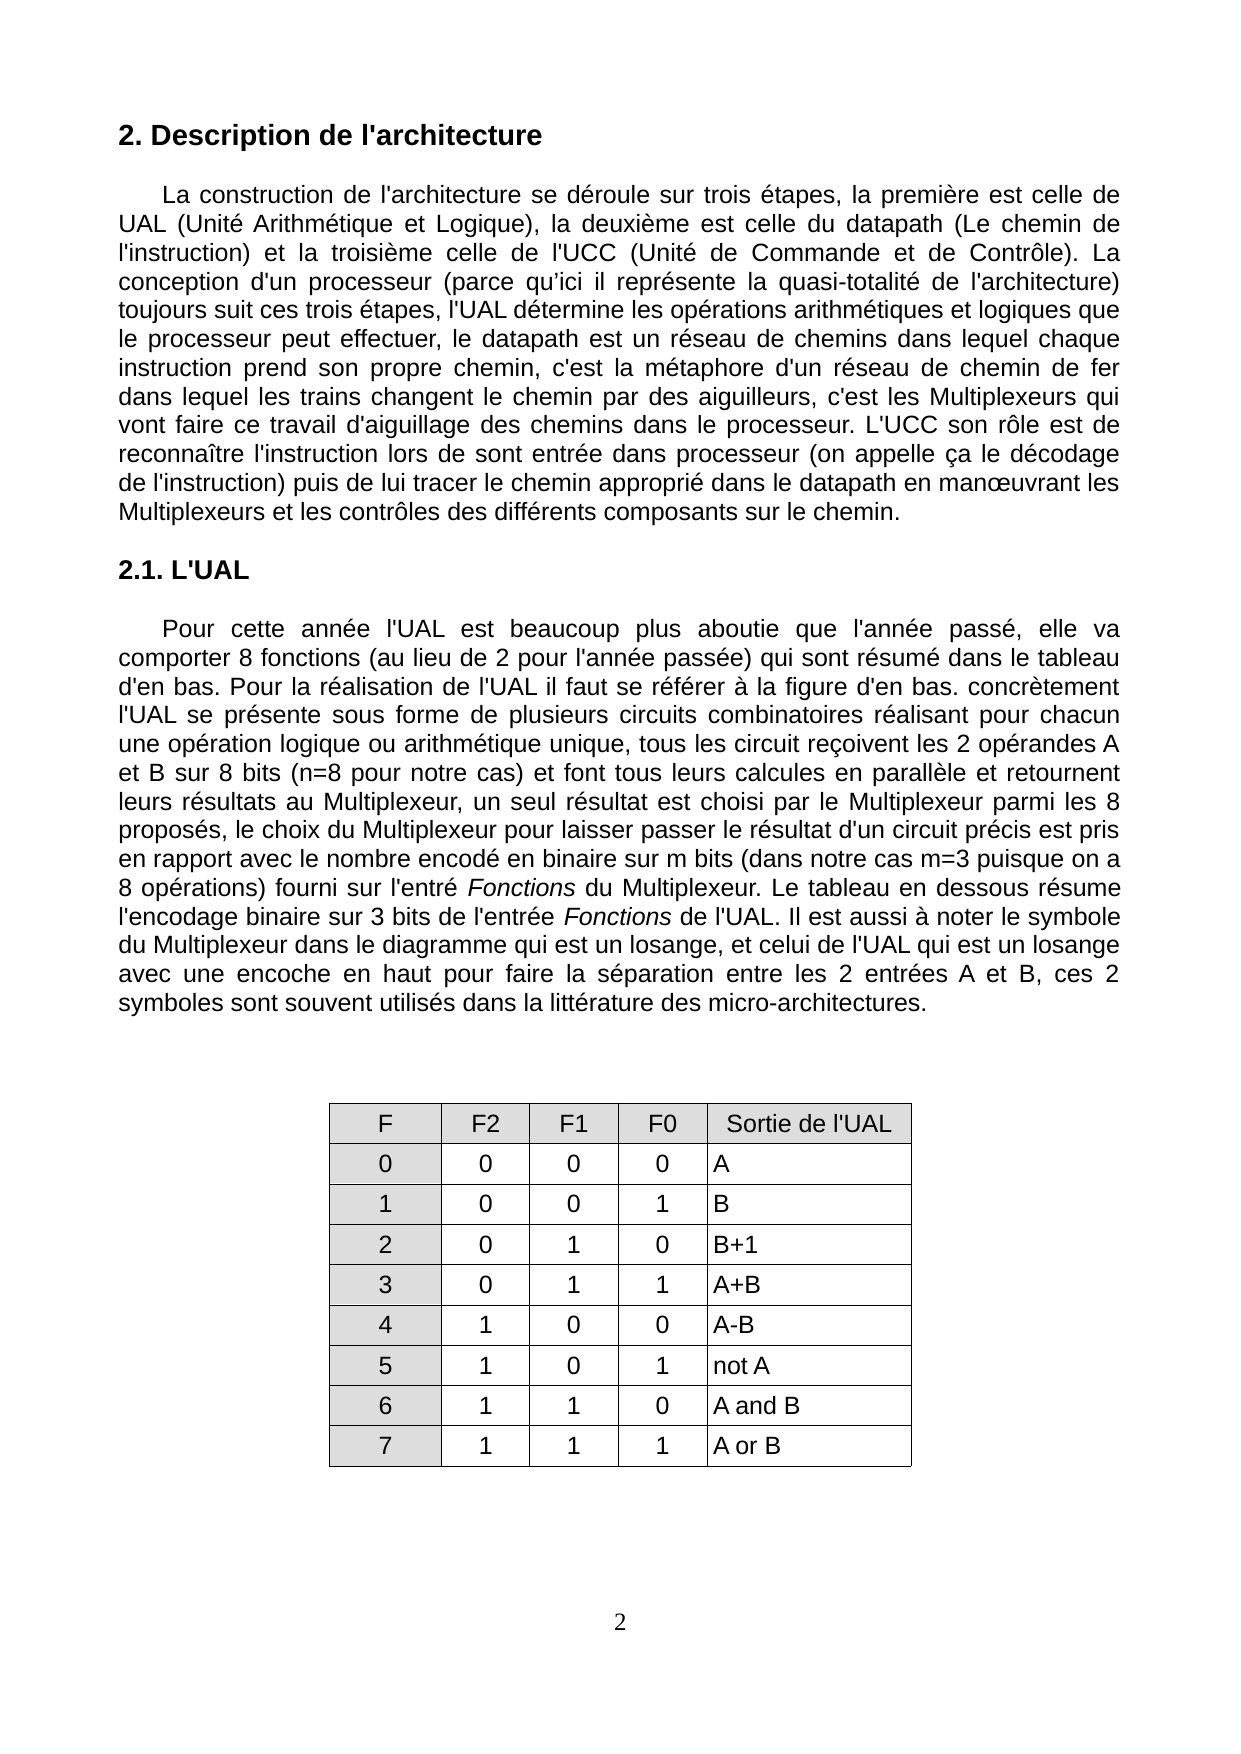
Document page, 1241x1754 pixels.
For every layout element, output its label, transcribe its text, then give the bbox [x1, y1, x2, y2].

table_cell A or B [708, 1426, 911, 1466]
table_cell 0 [442, 1185, 529, 1224]
table_cell 0 [619, 1306, 707, 1345]
table_cell 1 [530, 1265, 618, 1304]
table_cell 1 [619, 1185, 707, 1224]
text La construction de l'architecture se déroule sur trois étapes, la première est celle de UAL (Unité Arithmétique et Logique), la deuxième est celle du datapath (Le chemin de l'instruction) et la troisième celle de l'UCC (Unité de Commande et de Contrôle). La conception d'un processeur (parce qu’ici il représente la quasi-totalité de l'architecture) toujours suit ces trois étapes, l'UAL détermine les opérations arithmétiques et logiques que le processeur peut effectuer, le datapath est un réseau de chemins dans lequel chaque instruction prend son propre chemin, c'est la métaphore d'un réseau de chemin de fer dans lequel les trains changent le chemin par des aiguilleurs, c'est les Multiplexeurs qui vont faire ce travail d'aiguillage des chemins dans le processeur. L'UCC son rôle est de reconnaître l'instruction lors de sont entrée dans processeur (on appelle ça le décodage de l'instruction) puis de lui tracer le chemin approprié dans le datapath en manœuvrant les Multiplexeurs et les contrôles des différents composants sur le chemin. [118, 180, 1122, 525]
table_cell 0 [330, 1144, 441, 1183]
table_cell 0 [619, 1144, 707, 1183]
table_cell 3 [330, 1265, 441, 1304]
table_cell 2 [330, 1225, 441, 1264]
table_cell A+B [708, 1265, 911, 1304]
text 2.1. L'UAL [118, 554, 1122, 585]
table_cell 1 [619, 1265, 707, 1304]
table_cell 0 [530, 1346, 618, 1385]
table_header F0 [619, 1104, 707, 1143]
table_cell 0 [619, 1386, 707, 1425]
table_cell 1 [530, 1225, 618, 1264]
table_cell 1 [442, 1426, 529, 1466]
table_cell 1 [442, 1306, 529, 1345]
table_cell not A [708, 1346, 911, 1385]
table_cell 0 [442, 1144, 529, 1183]
table_cell 0 [530, 1306, 618, 1345]
table_cell 1 [619, 1346, 707, 1385]
text Pour cette année l'UAL est beaucoup plus aboutie que l'année passé, elle va comporter 8 fonctions (au lieu de 2 pour l'année passée) qui sont résumé dans le tableau d'en bas. Pour la réalisation de l'UAL il faut se référer à la figure d'en bas. concrètement l'UAL se présente sous forme de plusieurs circuits combinatoires réalisant pour chacun une opération logique ou arithmétique unique, tous les circuit reçoivent les 2 opérandes A et B sur 8 bits (n=8 pour notre cas) et font tous leurs calcules en parallèle et retournent leurs résultats au Multiplexeur, un seul résultat est choisi par le Multiplexeur parmi les 8 proposés, le choix du Multiplexeur pour laisser passer le résultat d'un circuit précis est pris en rapport avec le nombre encodé en binaire sur m bits (dans notre cas m=3 puisque on a 8 opérations) fourni sur l'entré Fonctions du Multiplexeur. Le tableau en dessous résume l'encodage binaire sur 3 bits de l'entrée Fonctions de l'UAL. Il est aussi à noter le symbole du Multiplexeur dans le diagramme qui est un losange, et celui de l'UAL qui est un losange avec une encoche en haut pour faire la séparation entre les 2 entrées A et B, ces 2 symboles sont souvent utilisés dans la littérature des micro-architectures. [118, 614, 1122, 1017]
table_cell 1 [442, 1386, 529, 1425]
table_cell 1 [619, 1426, 707, 1466]
text 2. Description de l'architecture [118, 118, 1122, 152]
table_cell 0 [442, 1225, 529, 1264]
table_cell 1 [330, 1185, 441, 1224]
table_cell 0 [530, 1144, 618, 1183]
table_cell 7 [330, 1426, 441, 1466]
table_cell 1 [442, 1346, 529, 1385]
table_cell 4 [330, 1306, 441, 1345]
table_cell A-B [708, 1306, 911, 1345]
table_cell 1 [530, 1426, 618, 1466]
table_cell B+1 [708, 1225, 911, 1264]
table_header F2 [442, 1104, 529, 1143]
table_cell 0 [442, 1265, 529, 1304]
table_header F1 [530, 1104, 618, 1143]
table_cell B [708, 1185, 911, 1224]
table_cell A and B [708, 1386, 911, 1425]
table_cell 0 [619, 1225, 707, 1264]
table_cell 1 [530, 1386, 618, 1425]
table_cell 6 [330, 1386, 441, 1425]
table_cell 5 [330, 1346, 441, 1385]
table_header F [330, 1104, 441, 1143]
table_cell A [708, 1144, 911, 1183]
table_cell 0 [530, 1185, 618, 1224]
table_header Sortie de l'UAL [708, 1104, 911, 1143]
